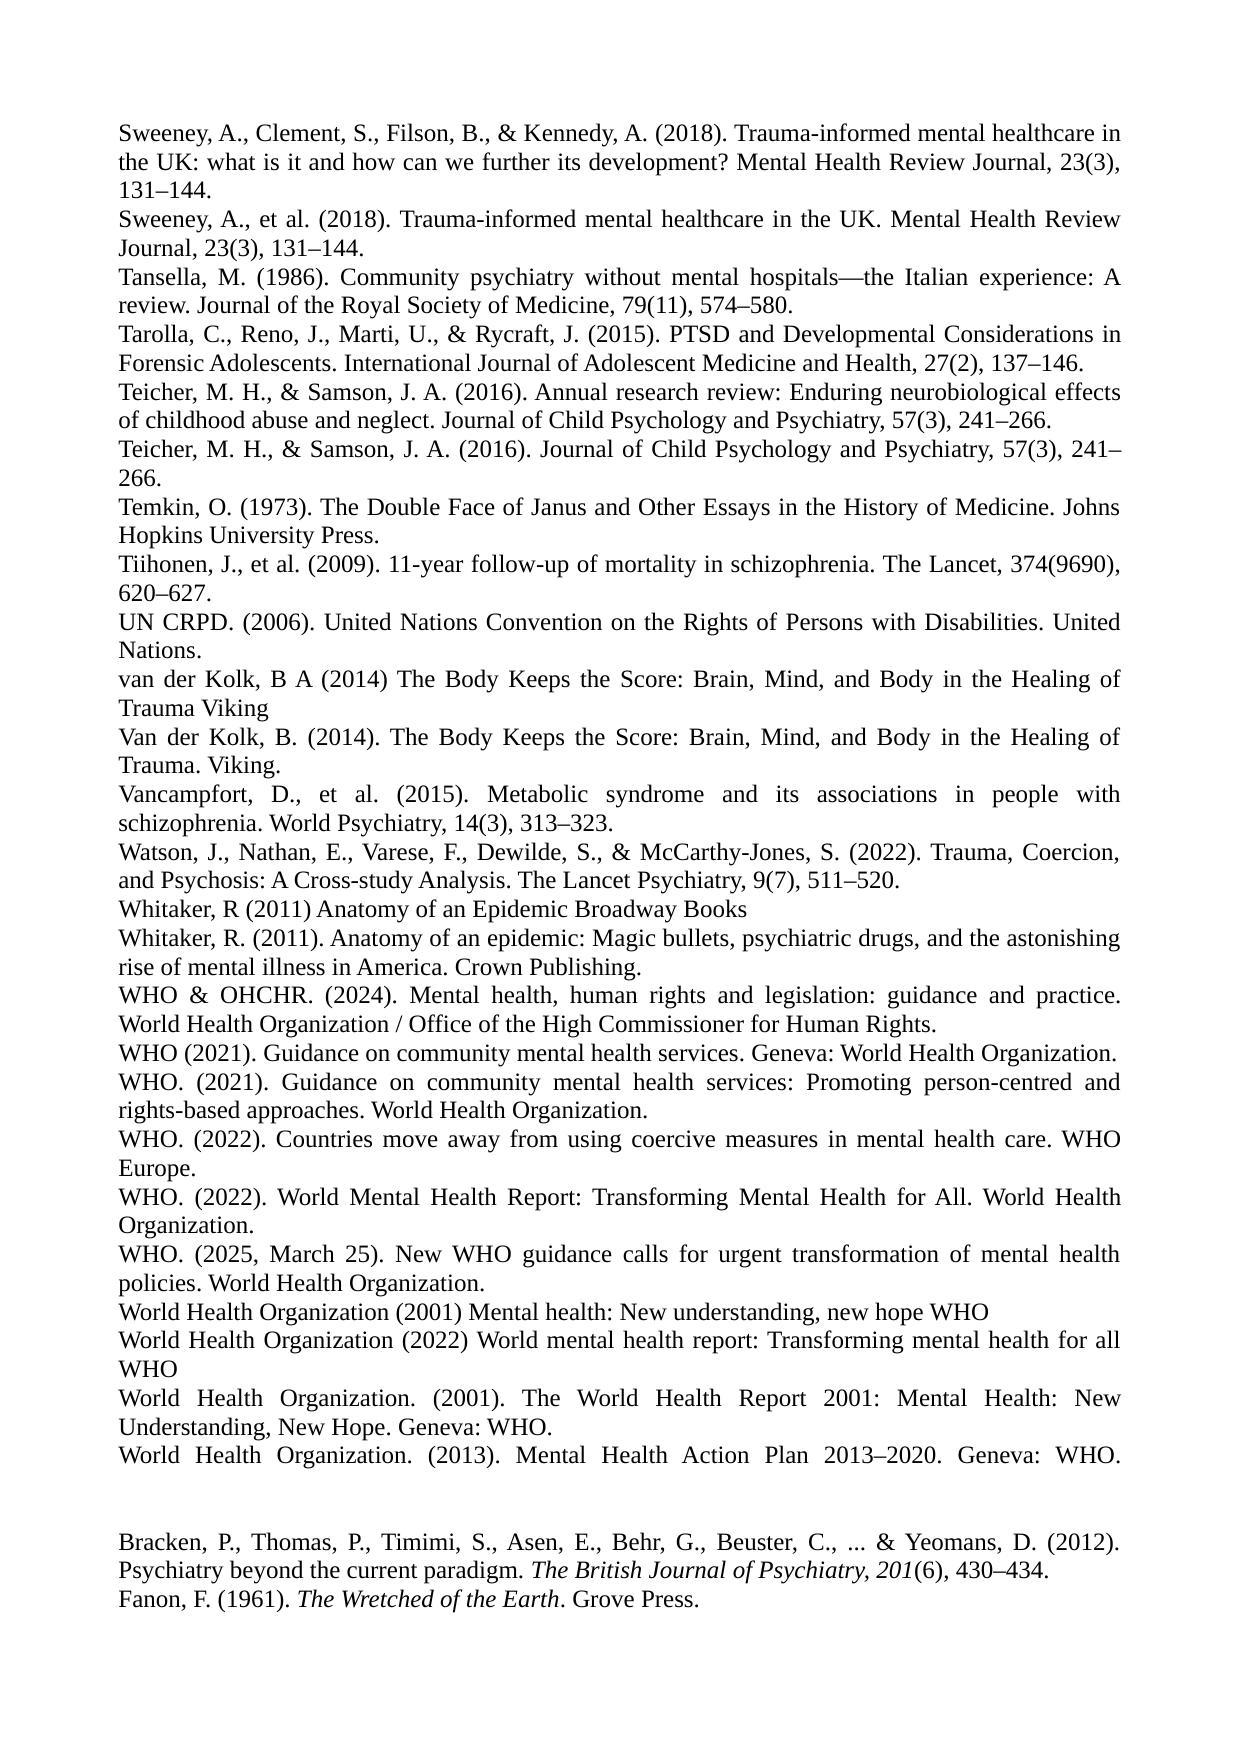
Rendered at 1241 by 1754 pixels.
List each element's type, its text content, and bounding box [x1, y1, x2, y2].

text Teicher, M. H., & Samson, J. A. (2016). Annual research review: Enduring neurobiological effects of childhood abuse and neglect. Journal of Child Psychology and Psychiatry, 57(3), 241–266. [118, 377, 1122, 434]
text World Health Organization. (2001). The World Health Report 2001: Mental Health: New Understanding, New Hope. Geneva: WHO. [118, 1383, 1122, 1441]
text WHO. (2025, March 25). New WHO guidance calls for urgent transformation of mental health policies. World Health Organization. [118, 1239, 1122, 1297]
text Teicher, M. H., & Samson, J. A. (2016). Journal of Child Psychology and Psychiatry, 57(3), 241–266. [118, 434, 1122, 492]
text Fanon, F. (1961). The Wretched of the Earth. Grove Press. [118, 1584, 1122, 1613]
text WHO (2021). Guidance on community mental health services. Geneva: World Health Organization. [118, 1038, 1122, 1067]
text UN CRPD. (2006). United Nations Convention on the Rights of Persons with Disabilities. United Nations. [118, 607, 1122, 664]
text Vancampfort, D., et al. (2015). Metabolic syndrome and its associations in people with schizophrenia. World Psychiatry, 14(3), 313–323. [118, 779, 1122, 837]
text Tarolla, C., Reno, J., Marti, U., & Rycraft, J. (2015). PTSD and Developmental Considerations in Forensic Adolescents. International Journal of Adolescent Medicine and Health, 27(2), 137–146. [118, 319, 1122, 377]
text Sweeney, A., Clement, S., Filson, B., & Kennedy, A. (2018). Trauma-informed mental healthcare in the UK: what is it and how can we further its development? Mental Health Review Journal, 23(3), 131–144. [118, 118, 1122, 204]
text Tiihonen, J., et al. (2009). 11-year follow-up of mortality in schizophrenia. The Lancet, 374(9690), 620–627. [118, 549, 1122, 607]
text Sweeney, A., et al. (2018). Trauma-informed mental healthcare in the UK. Mental Health Review Journal, 23(3), 131–144. [118, 204, 1122, 262]
text Van der Kolk, B. (2014). The Body Keeps the Score: Brain, Mind, and Body in the Healing of Trauma. Viking. [118, 722, 1122, 779]
text World Health Organization (2022) World mental health report: Transforming mental health for all WHO [118, 1326, 1122, 1383]
text World Health Organization. (2013). Mental Health Action Plan 2013–2020. Geneva: WHO. Bracken, P., Thomas, P., Timimi, S., Asen, E., Behr, G., Beuster, C., ... & Yeomans, D. (2012). Psychiatry beyond the current paradigm. The British Journal of Psychiatry, 201(6), 430–434. [118, 1441, 1122, 1584]
text Temkin, O. (1973). The Double Face of Janus and Other Essays in the History of Medicine. Johns Hopkins University Press. [118, 492, 1122, 549]
text WHO. (2022). Countries move away from using coercive measures in mental health care. WHO Europe. [118, 1124, 1122, 1182]
text World Health Organization (2001) Mental health: New understanding, new hope WHO [118, 1297, 1122, 1326]
text Watson, J., Nathan, E., Varese, F., Dewilde, S., & McCarthy-Jones, S. (2022). Trauma, Coercion, and Psychosis: A Cross-study Analysis. The Lancet Psychiatry, 9(7), 511–520. [118, 837, 1122, 894]
text Whitaker, R. (2011). Anatomy of an epidemic: Magic bullets, psychiatric drugs, and the astonishing rise of mental illness in America. Crown Publishing. [118, 923, 1122, 981]
text Tansella, M. (1986). Community psychiatry without mental hospitals—the Italian experience: A review. Journal of the Royal Society of Medicine, 79(11), 574–580. [118, 262, 1122, 319]
text WHO. (2021). Guidance on community mental health services: Promoting person-centred and rights-based approaches. World Health Organization. [118, 1067, 1122, 1124]
text WHO & OHCHR. (2024). Mental health, human rights and legislation: guidance and practice. World Health Organization / Office of the High Commissioner for Human Rights. [118, 981, 1122, 1038]
text Whitaker, R (2011) Anatomy of an Epidemic Broadway Books [118, 894, 1122, 923]
text WHO. (2022). World Mental Health Report: Transforming Mental Health for All. World Health Organization. [118, 1182, 1122, 1239]
text van der Kolk, B A (2014) The Body Keeps the Score: Brain, Mind, and Body in the Healing of Trauma Viking [118, 664, 1122, 722]
